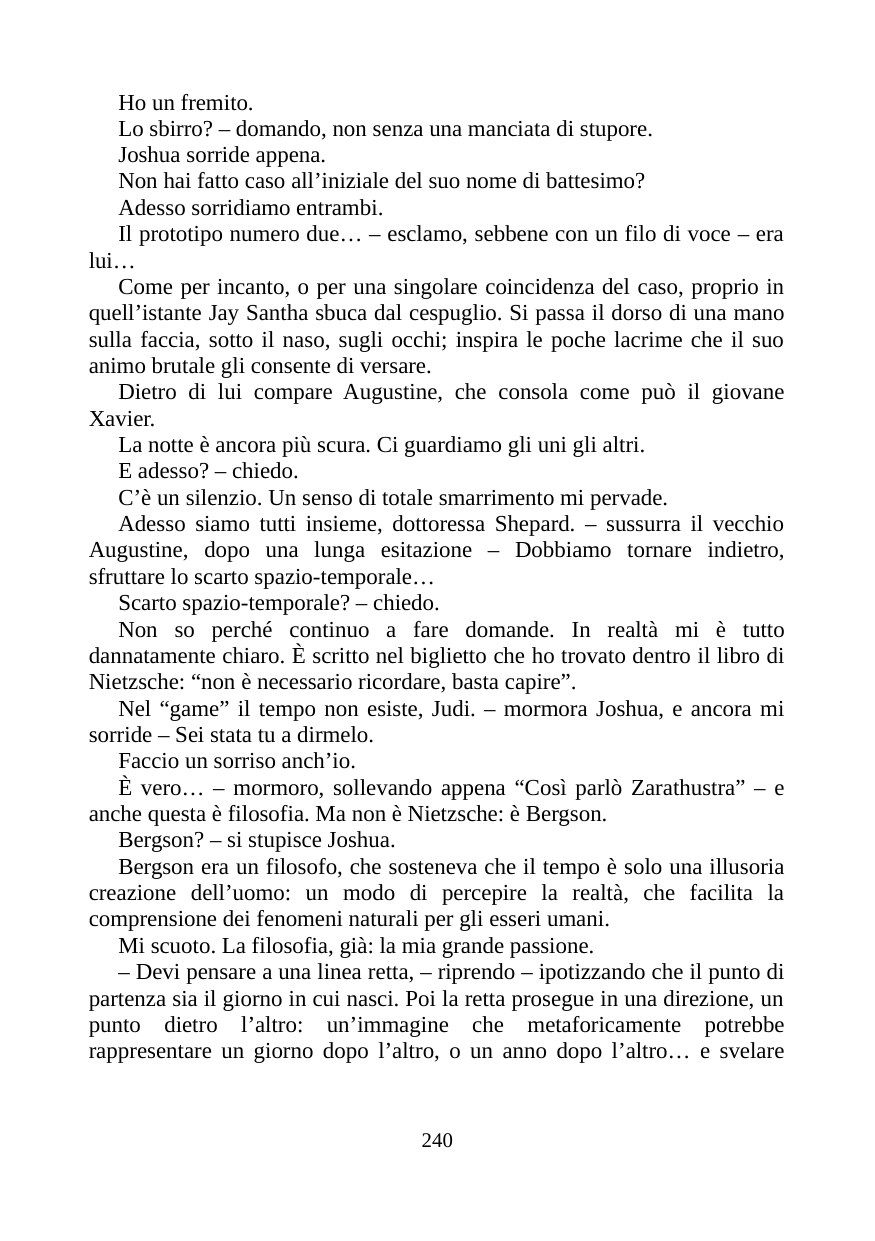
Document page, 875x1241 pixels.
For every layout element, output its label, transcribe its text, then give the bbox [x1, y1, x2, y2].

text Nel “game” il tempo non esiste, Judi. – mormora Joshua, e ancora mi sorride – Sei stata tu a dirmelo. [88, 695, 786, 747]
text Adesso siamo tutti insieme, dottoressa Shepard. – sussurra il vecchio Augustine, dopo una lunga esitazione – Dobbiamo tornare indietro, sfruttare lo scarto spazio-temporale… [88, 510, 786, 589]
text E adesso? – chiedo. [88, 457, 786, 484]
text Lo sbirro? – domando, non senza una manciata di stupore. [88, 115, 786, 141]
text Scarto spazio-temporale? – chiedo. [88, 589, 786, 616]
text Adesso sorridiamo entrambi. [88, 194, 786, 220]
text Ho un fremito. [88, 88, 786, 115]
text Non hai fatto caso all’iniziale del suo nome di battesimo? [88, 168, 786, 194]
text Dietro di lui compare Augustine, che consola come può il giovane Xavier. [88, 378, 786, 431]
text Il prototipo numero due… – esclamo, sebbene con un filo di voce – era lui… [88, 220, 786, 273]
text C’è un silenzio. Un senso di totale smarrimento mi pervade. [88, 484, 786, 510]
text Mi scuoto. La filosofia, già: la mia grande passione. [88, 932, 786, 958]
text La notte è ancora più scura. Ci guardiamo gli uni gli altri. [88, 431, 786, 457]
text Bergson? – si stupisce Joshua. [88, 826, 786, 853]
text – Devi pensare a una linea retta, – riprendo – ipotizzando che il punto di partenza sia il giorno in cui nasci. Poi la retta prosegue in una direzione, un punto dietro l’altro: un’immagine che metaforicamente potrebbe rappresentare un giorno dopo l’altro, o un anno dopo l’altro… e svelare [88, 958, 786, 1064]
text Come per incanto, o per una singolare coincidenza del caso, proprio in quell’istante Jay Santha sbuca dal cespuglio. Si passa il dorso di una mano sulla faccia, sotto il naso, sugli occhi; inspira le poche lacrime che il suo animo brutale gli consente di versare. [88, 273, 786, 378]
text Non so perché continuo a fare domande. In realtà mi è tutto dannatamente chiaro. È scritto nel biglietto che ho trovato dentro il libro di Nietzsche: “non è necessario ricordare, basta capire”. [88, 616, 786, 695]
text Joshua sorride appena. [88, 141, 786, 168]
text Faccio un sorriso anch’io. [88, 747, 786, 774]
text Bergson era un filosofo, che sosteneva che il tempo è solo una illusoria creazione dell’uomo: un modo di percepire la realtà, che facilita la comprensione dei fenomeni naturali per gli esseri umani. [88, 853, 786, 932]
text È vero… – mormoro, sollevando appena “Così parlò Zarathustra” – e anche questa è filosofia. Ma non è Nietzsche: è Bergson. [88, 774, 786, 826]
